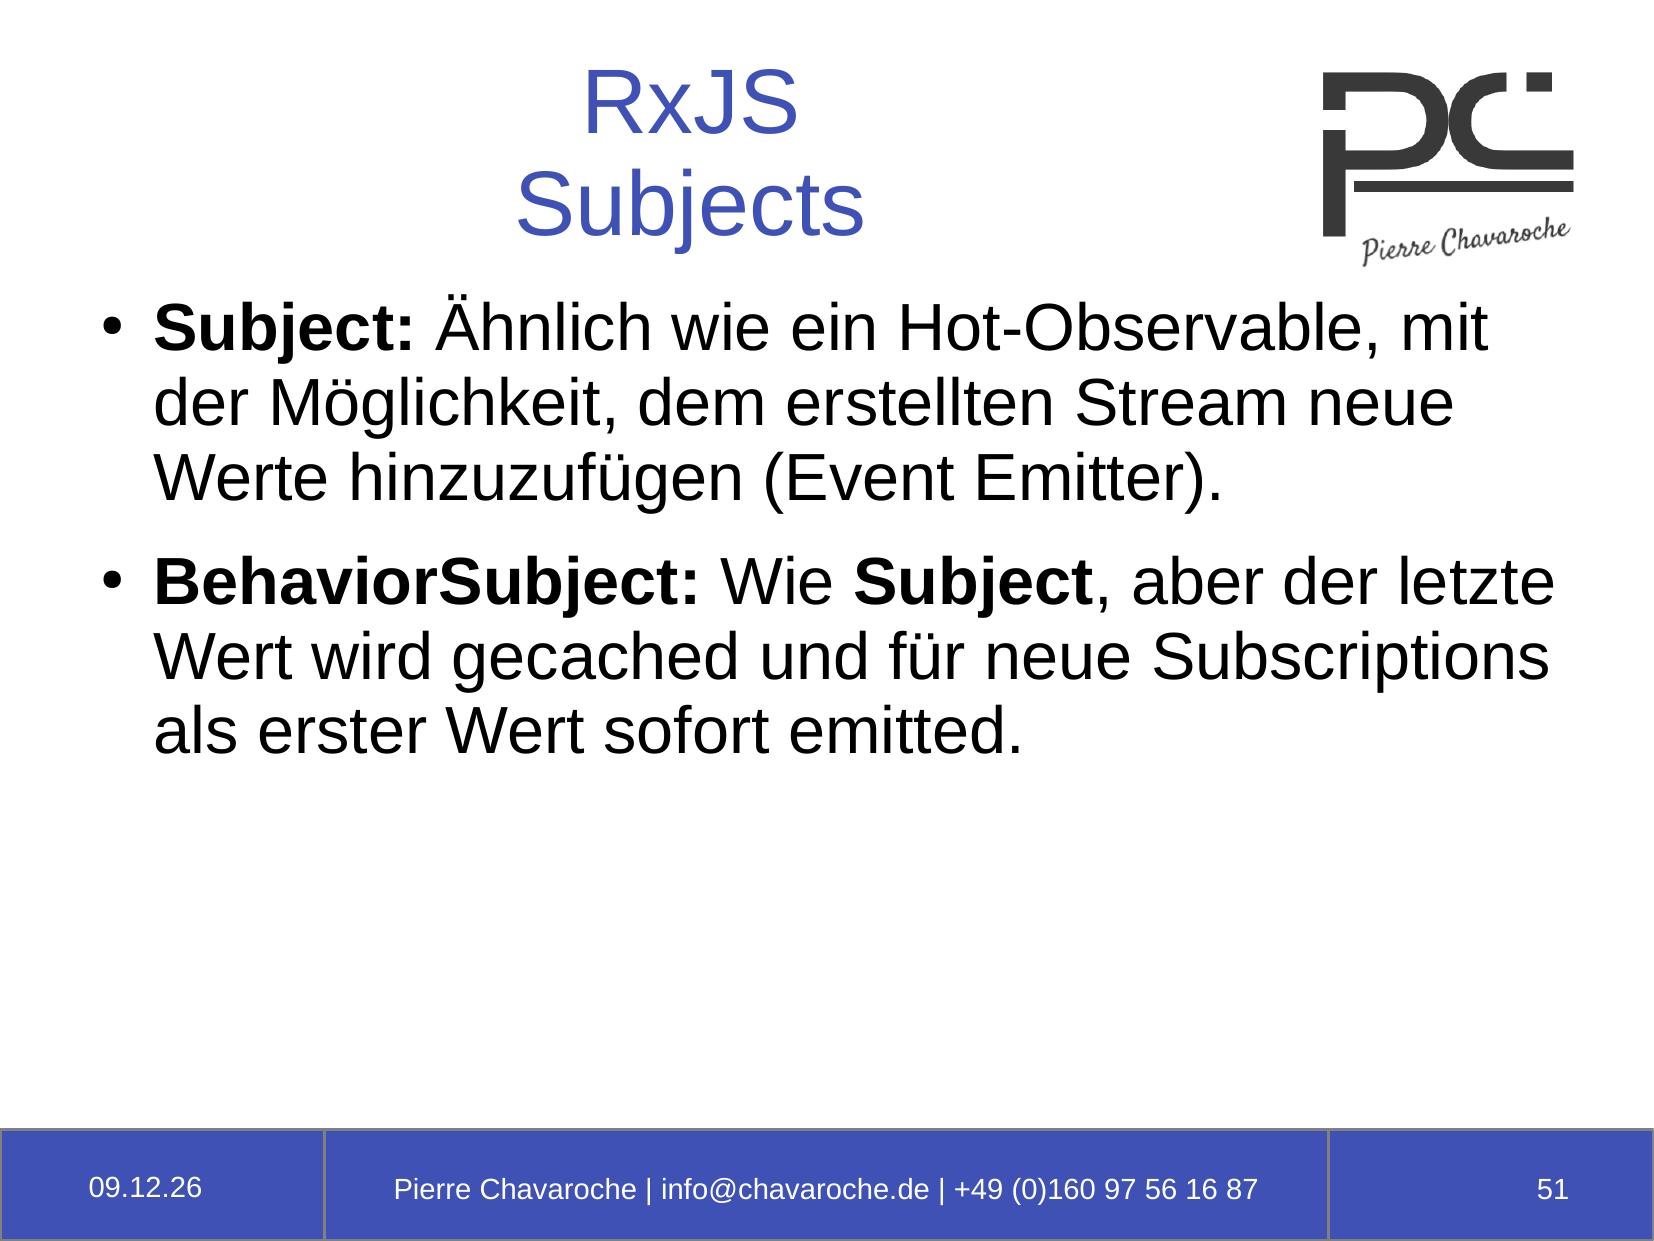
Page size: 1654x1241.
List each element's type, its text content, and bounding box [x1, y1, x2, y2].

picture [1307, 29, 1589, 311]
list Subject: Ähnlich wie ein Hot-Observable, mit der Möglichkeit, dem erstellten Stream neue Werte hinzuzufügen (Event Emitter). BehaviorSubject: Wie Subject, aber der letzte Wert wird gecached und für neue Subscriptions als erster Wert sofort emitted. [82, 290, 1571, 1109]
title RxJS Subjects [82, 49, 1300, 257]
